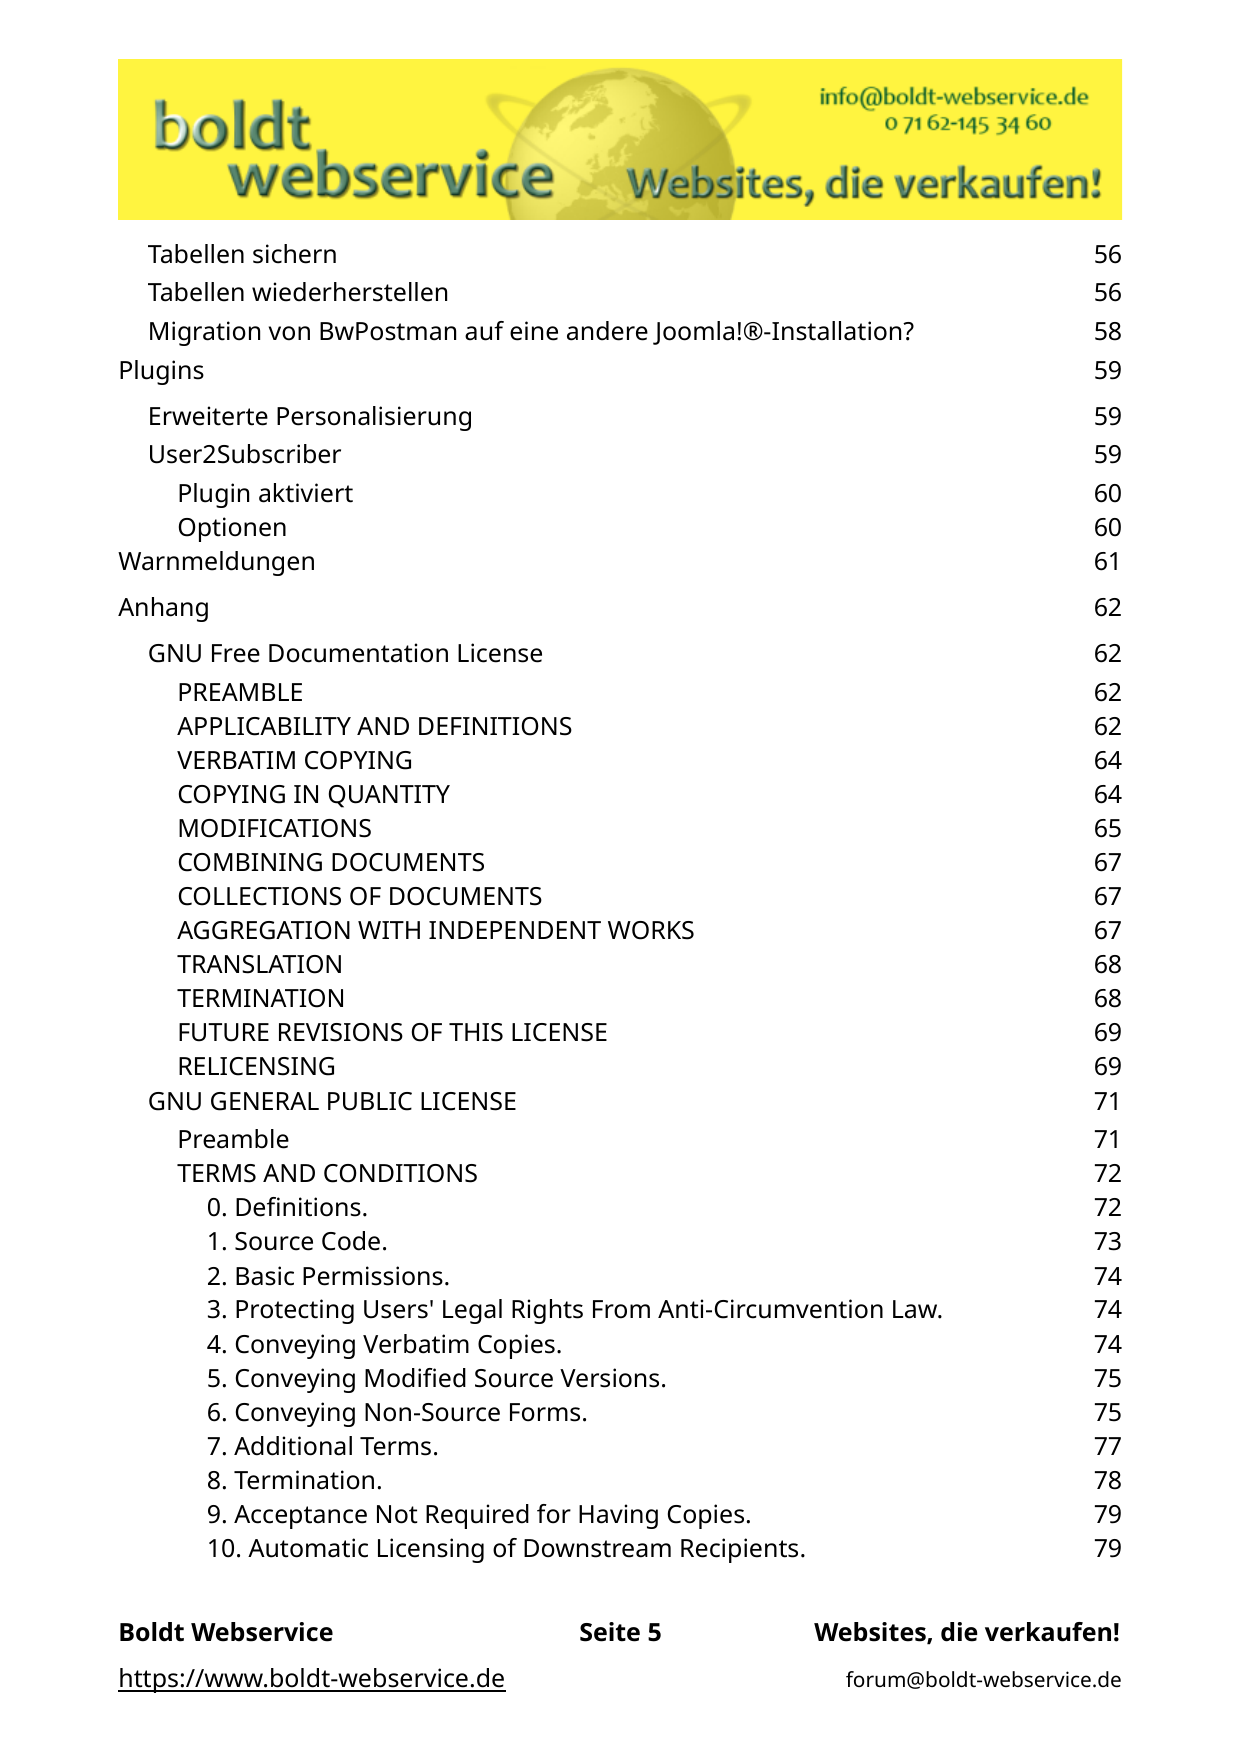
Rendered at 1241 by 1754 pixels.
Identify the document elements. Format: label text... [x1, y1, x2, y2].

text Plugin aktiviert 60 [177, 476, 1122, 510]
text 5. Conveying Modified Source Versions. 75 [207, 1360, 1122, 1394]
text TERMINATION 68 [177, 981, 1122, 1015]
text Plugins 59 [118, 352, 1122, 387]
text RELICENSING 69 [177, 1049, 1122, 1083]
text FUTURE REVISIONS OF THIS LICENSE 69 [177, 1015, 1122, 1049]
text GNU GENERAL PUBLIC LICENSE 71 [148, 1083, 1122, 1117]
text 1. Source Code. 73 [207, 1224, 1122, 1258]
text TERMS AND CONDITIONS 72 [177, 1156, 1122, 1190]
text MODIFICATIONS 65 [177, 811, 1122, 845]
text 0. Definitions. 72 [207, 1190, 1122, 1224]
text APPLICABILITY AND DEFINITIONS 62 [177, 708, 1122, 742]
text VERBATIM COPYING 64 [177, 742, 1122, 777]
text 2. Basic Permissions. 74 [207, 1258, 1122, 1292]
text 3. Protecting Users' Legal Rights From Anti-Circumvention Law. 74 [207, 1292, 1122, 1326]
text COMBINING DOCUMENTS 67 [177, 845, 1122, 879]
text User2Subscriber 59 [148, 437, 1122, 471]
text 7. Additional Terms. 77 [207, 1428, 1122, 1462]
text TRANSLATION 68 [177, 947, 1122, 981]
text COLLECTIONS OF DOCUMENTS 67 [177, 879, 1122, 913]
text Tabellen wiederherstellen 56 [148, 275, 1122, 309]
text Optionen 60 [177, 510, 1122, 544]
text Preamble 71 [177, 1122, 1122, 1156]
text 9. Acceptance Not Required for Having Copies. 79 [207, 1497, 1122, 1531]
text 8. Termination. 78 [207, 1462, 1122, 1497]
picture [118, 59, 1123, 220]
text GNU Free Documentation License 62 [148, 636, 1122, 670]
text 4. Conveying Verbatim Copies. 74 [207, 1326, 1122, 1360]
text Tabellen sichern 56 [148, 236, 1122, 270]
text Migration von BwPostman auf eine andere Joomla!®-Installation? 58 [148, 314, 1122, 348]
text 10. Automatic Licensing of Downstream Recipients. 79 [207, 1531, 1122, 1565]
text PREAMBLE 62 [177, 674, 1122, 708]
text AGGREGATION WITH INDEPENDENT WORKS 67 [177, 913, 1122, 947]
text Warnmeldungen 61 [118, 544, 1122, 578]
text COPYING IN QUANTITY 64 [177, 777, 1122, 811]
text 6. Conveying Non-Source Forms. 75 [207, 1394, 1122, 1428]
text Erweiterte Personalisierung 59 [148, 398, 1122, 432]
text Anhang 62 [118, 590, 1122, 624]
